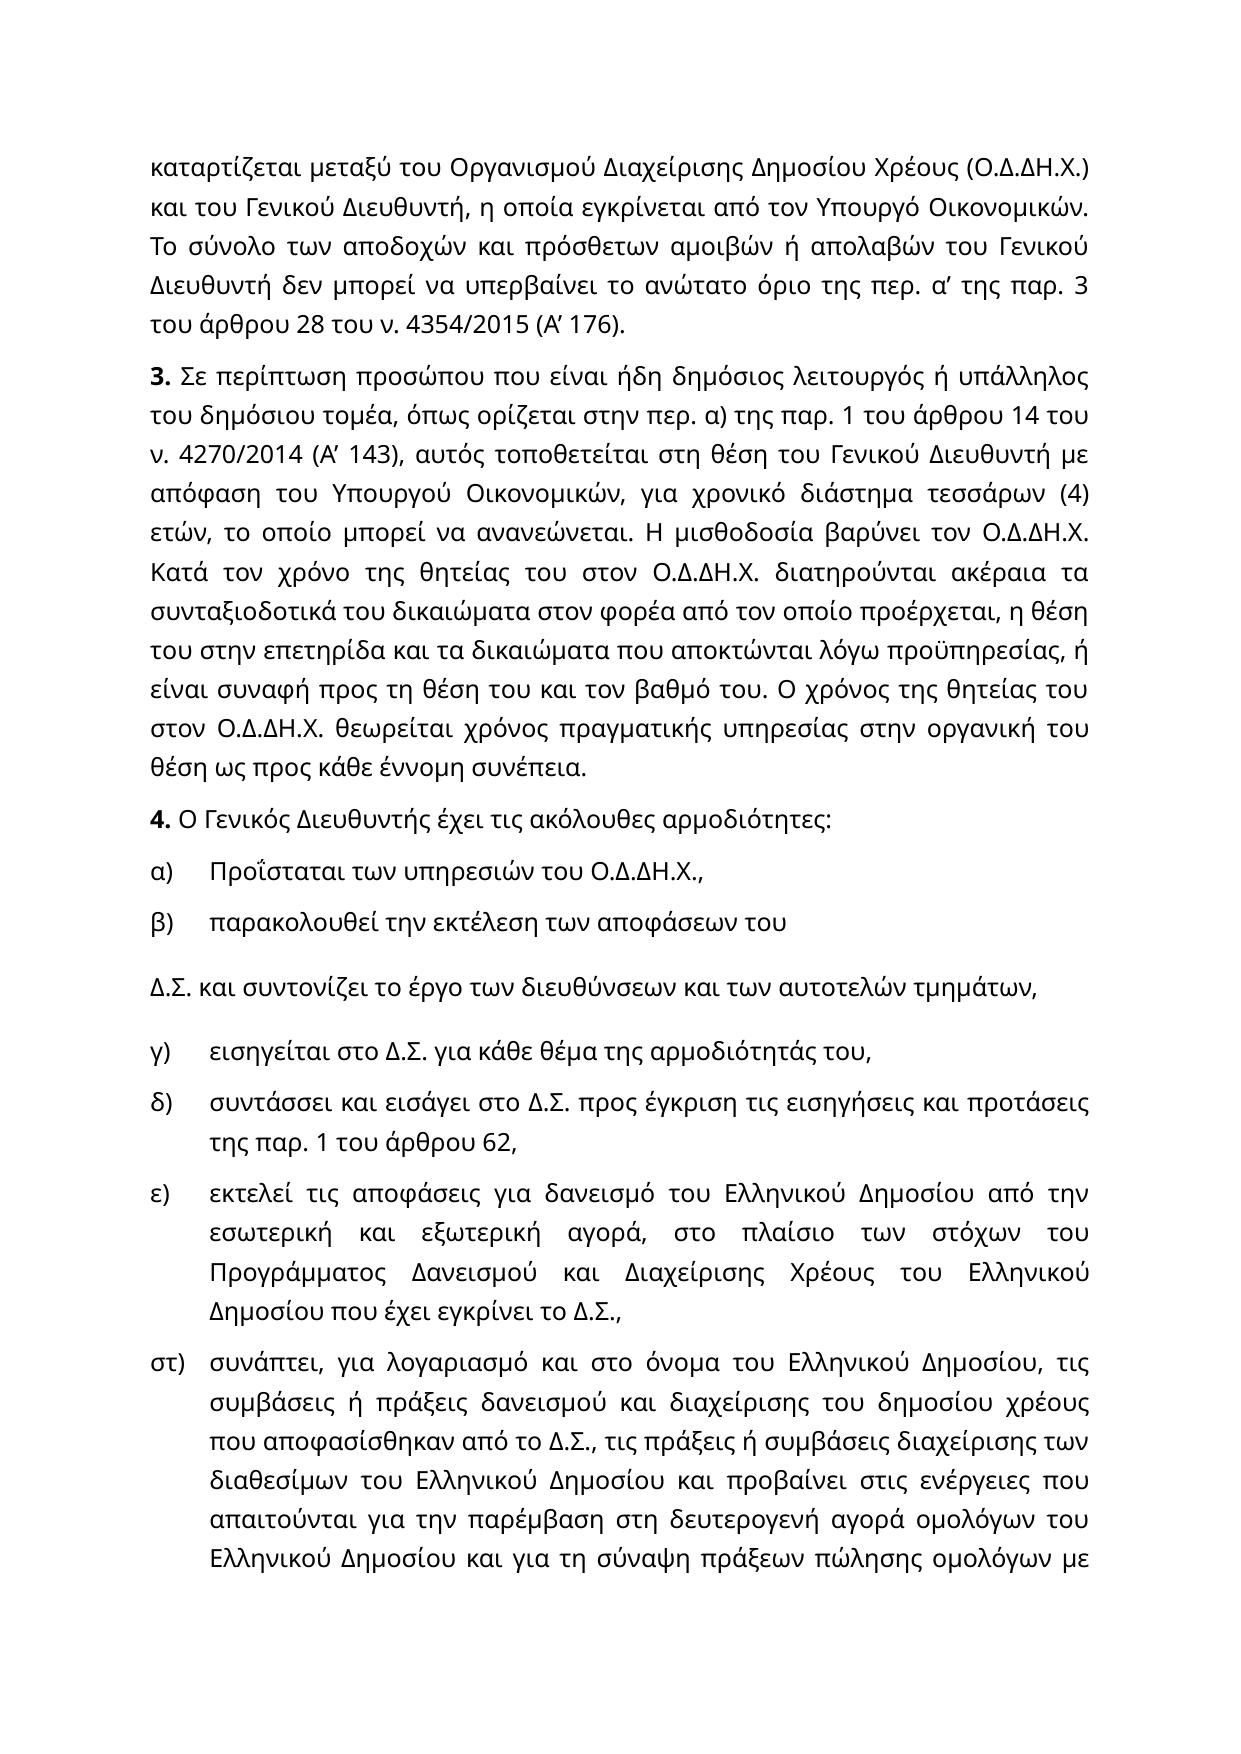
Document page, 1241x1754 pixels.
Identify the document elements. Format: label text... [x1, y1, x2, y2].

text 4. Ο Γενικός Διευθυντής έχει τις ακόλουθες αρμοδιότητες: [150, 802, 1090, 836]
text καταρτίζεται μεταξύ του Οργανισμού Διαχείρισης Δημοσίου Χρέους (Ο.Δ.ΔΗ.Χ.) και του Γενικού Διευθυντή, η οποία εγκρίνεται από τον Υπουργό Οικονομικών. Το σύνολο των αποδοχών και πρόσθετων αμοιβών ή απολαβών του Γενικού Διευθυντή δεν μπορεί να υπερβαίνει το ανώτατο όριο της περ. α’ της παρ. 3 του άρθρου 28 του ν. 4354/2015 (Α’ 176). [150, 150, 1090, 341]
list δ) συντάσσει και εισάγει στο Δ.Σ. προς έγκριση τις εισηγήσεις και προτάσεις της παρ. 1 του άρθρου 62, [150, 1085, 1090, 1158]
list ε) εκτελεί τις αποφάσεις για δανεισμό του Ελληνικού Δημοσίου από την εσωτερική και εξωτερική αγορά, στο πλαίσιο των στόχων του Προγράμματος Δανεισμού και Διαχείρισης Χρέους του Ελληνικού Δημοσίου που έχει εγκρίνει το Δ.Σ., [150, 1176, 1090, 1327]
list β) παρακολουθεί την εκτέλεση των αποφάσεων του [150, 905, 1090, 939]
list α) Προΐσταται των υπηρεσιών του Ο.Δ.ΔΗ.Χ., [150, 853, 1090, 887]
text Δ.Σ. και συντονίζει το έργο των διευθύνσεων και των αυτοτελών τμημάτων, [150, 969, 1090, 1003]
text 3. Σε περίπτωση προσώπου που είναι ήδη δημόσιος λειτουργός ή υπάλληλος του δημόσιου τομέα, όπως ορίζεται στην περ. α) της παρ. 1 του άρθρου 14 του ν. 4270/2014 (Α’ 143), αυτός τοποθετείται στη θέση του Γενικού Διευθυντή με απόφαση του Υπουργού Οικονομικών, για χρονικό διάστημα τεσσάρων (4) ετών, το οποίο μπορεί να ανανεώνεται. Η μισθοδοσία βαρύνει τον Ο.Δ.ΔΗ.Χ. Κατά τον χρόνο της θητείας του στον Ο.Δ.ΔΗ.Χ. διατηρούνται ακέραια τα συνταξιοδοτικά του δικαιώματα στον φορέα από τον οποίο προέρχεται, η θέση του στην επετηρίδα και τα δικαιώματα που αποκτώνται λόγω προϋπηρεσίας, ή είναι συναφή προς τη θέση του και τον βαθμό του. Ο χρόνος της θητείας του στον Ο.Δ.ΔΗ.Χ. θεωρείται χρόνος πραγματικής υπηρεσίας στην οργανική του θέση ως προς κάθε έννομη συνέπεια. [150, 358, 1090, 784]
list στ) συνάπτει, για λογαριασμό και στο όνομα του Ελληνικού Δημοσίου, τις συμβάσεις ή πράξεις δανεισμού και διαχείρισης του δημοσίου χρέους που αποφασίσθηκαν από το Δ.Σ., τις πράξεις ή συμβάσεις διαχείρισης των διαθεσίμων του Ελληνικού Δημοσίου και προβαίνει στις ενέργειες που απαιτούνται για την παρέμβαση στη δευτερογενή αγορά ομολόγων του Ελληνικού Δημοσίου και για τη σύναψη πράξεων πώλησης ομολόγων με [150, 1345, 1090, 1575]
list γ) εισηγείται στο Δ.Σ. για κάθε θέμα της αρμοδιότητάς του, [150, 1033, 1090, 1067]
